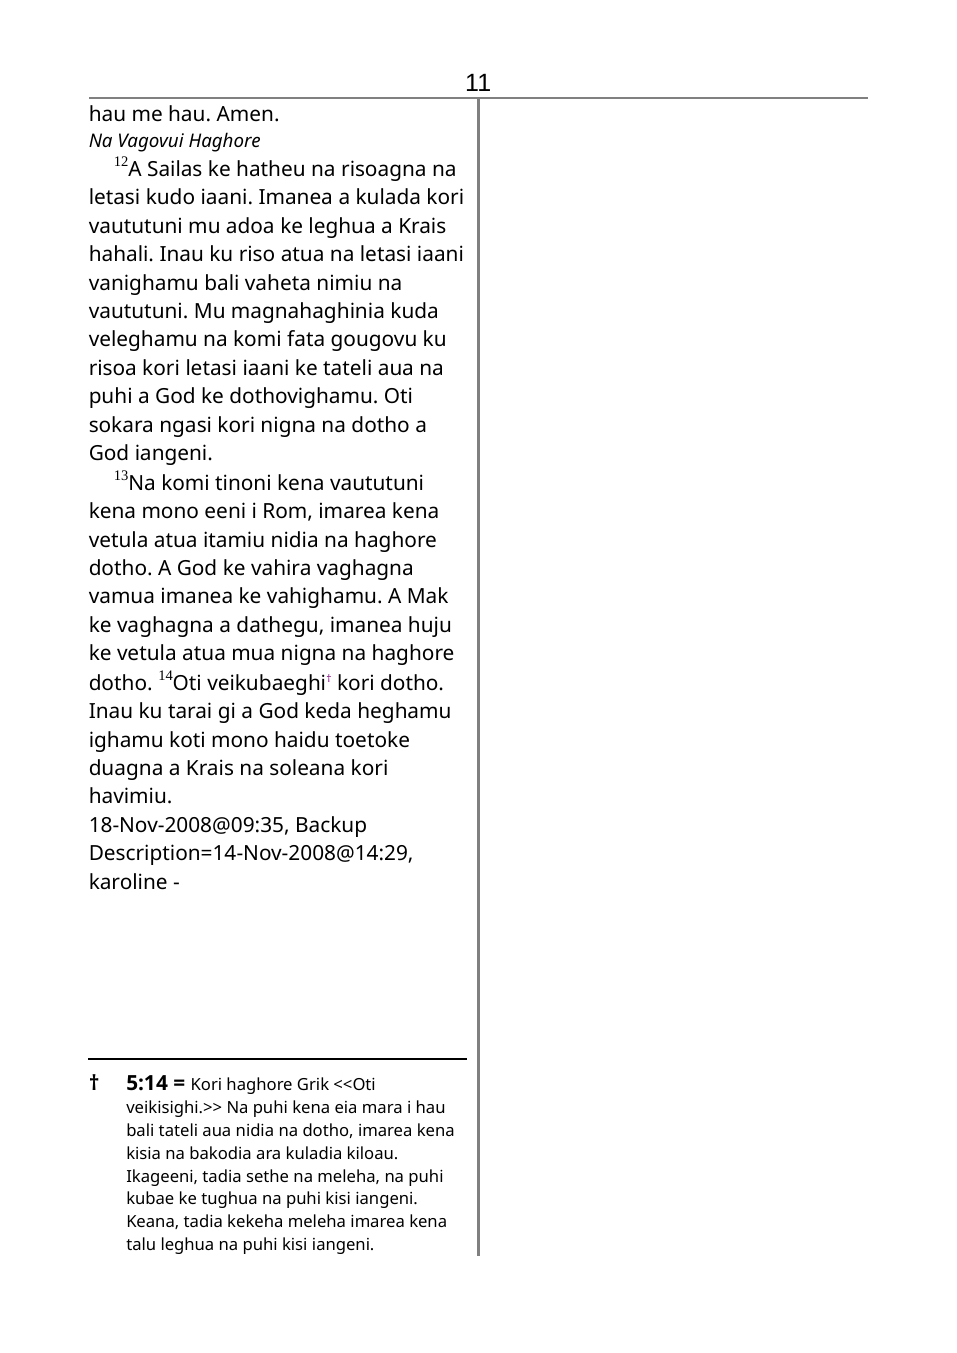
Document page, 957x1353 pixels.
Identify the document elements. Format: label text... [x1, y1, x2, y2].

text 18-Nov-2008@09:35, Backup Description=14-Nov-2008@14:29, karoline - [88, 810, 466, 895]
text 5:14 = Kori haghore Grik <<Oti veikisighi.>> Na puhi kena eia mara i hau bali tateli aua nidia na dotho, imarea kena kisia na bakodia ara kuladia kiloau. Ikageeni, tadia sethe na meleha, na puhi kubae ke tughua na puhi kisi iangeni. Keana, tadia kekeha meleha imarea kena talu leghua na puhi kisi iangeni. [88, 1068, 466, 1255]
text 12A Sailas ke hatheu na risoagna na letasi kudo iaani. Imanea a kulada kori vaututuni mu adoa ke leghua a Krais hahali. Inau ku riso atua na letasi iaani vanighamu bali vaheta nimiu na vaututuni. Mu magnahaghinia kuda veleghamu na komi fata gougovu ku risoa kori letasi iaani ke tateli aua na puhi a God ke dothovighamu. Oti sokara ngasi kori nigna na dotho a God iangeni. [88, 153, 466, 467]
text Na Vagovui Haghore [88, 127, 466, 153]
text 13Na komi tinoni kena vaututuni kena mono eeni i Rom, imarea kena vetula atua itamiu nidia na haghore dotho. A God ke vahira vaghagna vamua imanea ke vahighamu. A Mak ke vaghagna a dathegu, imanea huju ke vetula atua mua nigna na haghore dotho. 14Oti veikubaeghi kori dotho. Inau ku tarai gi a God keda heghamu ighamu koti mono haidu toetoke duagna a Krais na soleana kori havimiu. [88, 467, 466, 810]
text hau me hau. Amen. [88, 99, 466, 127]
